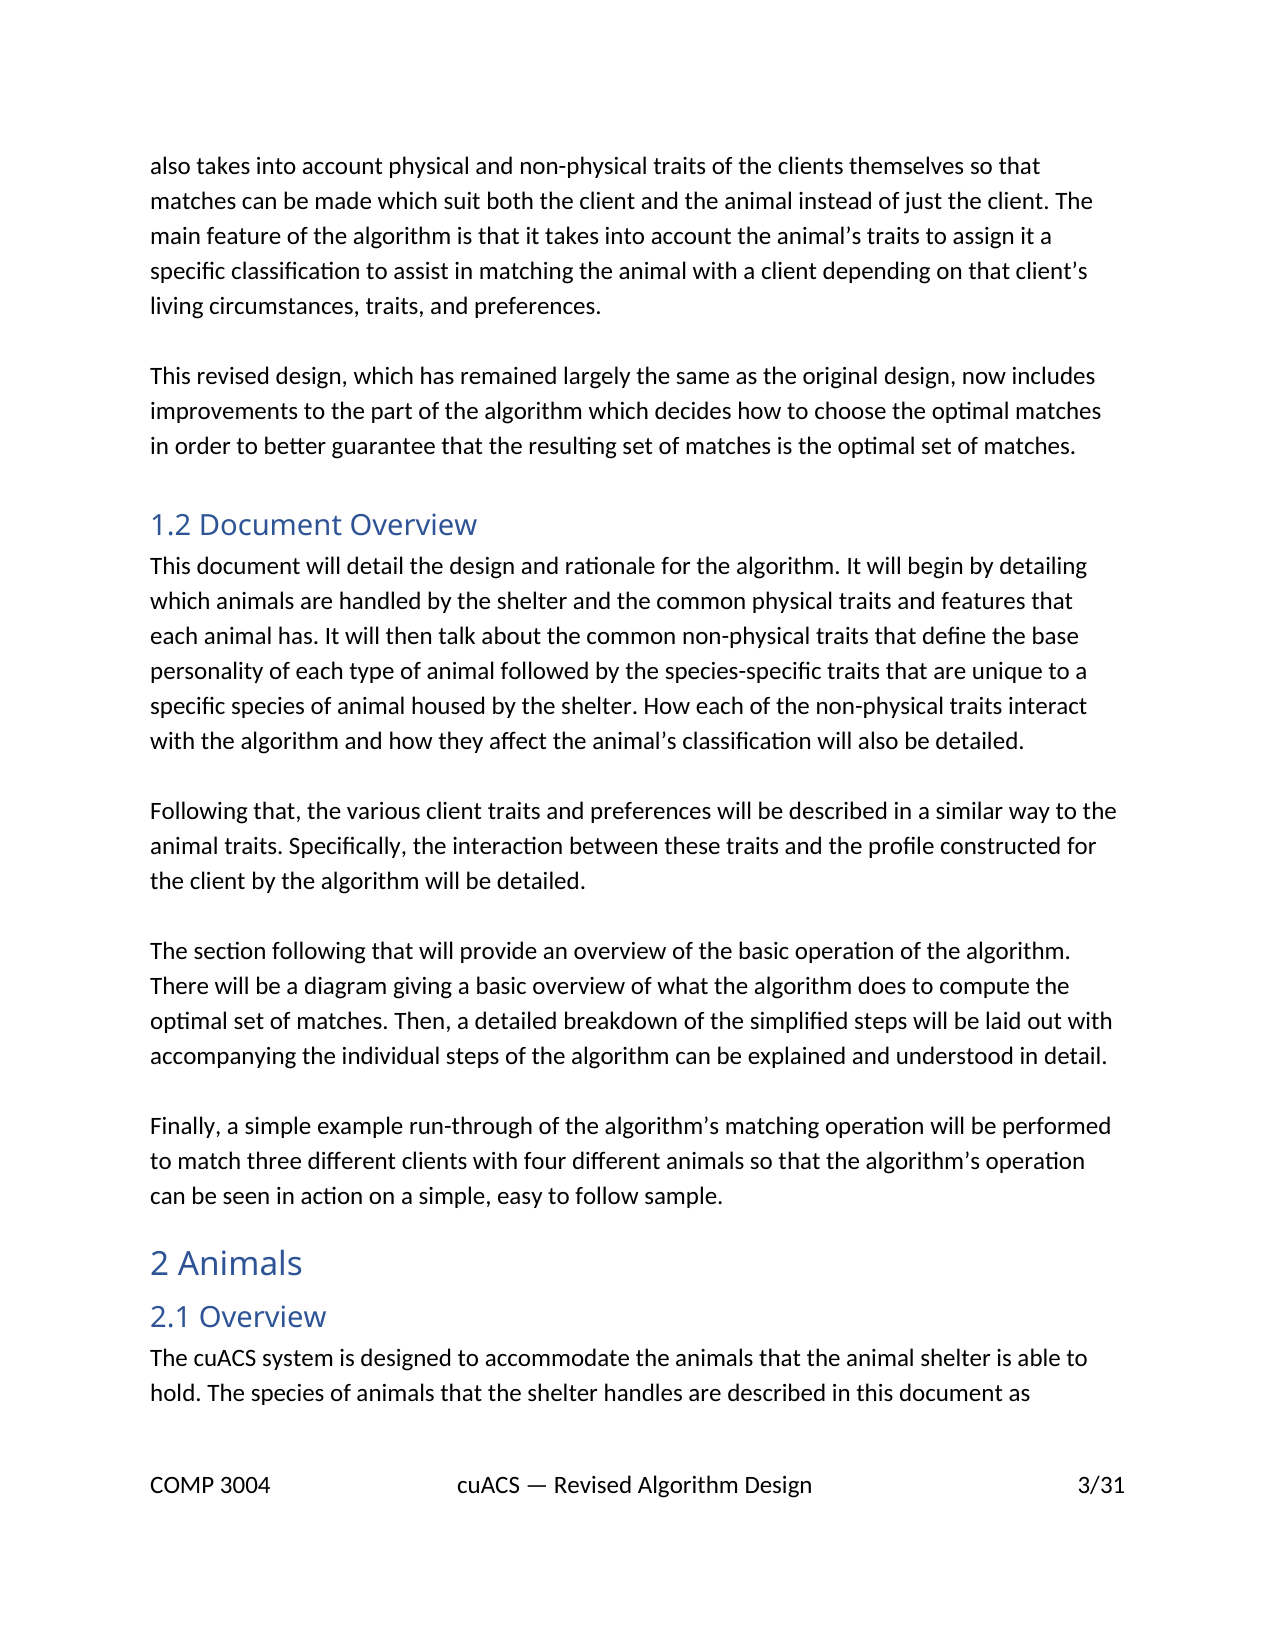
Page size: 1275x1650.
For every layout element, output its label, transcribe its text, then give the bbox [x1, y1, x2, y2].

text also takes into account physical and non-physical traits of the clients themselves so that matches can be made which suit both the client and the animal instead of just the client. The main feature of the algorithm is that it takes into account the animal’s traits to assign it a specific classification to assist in matching the animal with a client depending on that client’s living circumstances, traits, and preferences. [150, 150, 1125, 321]
text This revised design, which has remained largely the same as the original design, now includes improvements to the part of the algorithm which decides how to choose the optimal matches in order to better guarantee that the resulting set of matches is the optimal set of matches. [150, 360, 1125, 461]
subtitle 2.1 Overview [150, 1296, 1125, 1336]
subtitle 2 Animals [150, 1240, 1125, 1285]
text The section following that will provide an overview of the basic operation of the algorithm. There will be a diagram giving a basic overview of what the algorithm does to compute the optimal set of matches. Then, a detailed breakdown of the simplified steps will be laid out with accompanying the individual steps of the algorithm can be explained and understood in detail. [150, 935, 1125, 1070]
text This document will detail the design and rationale for the algorithm. It will begin by detailing which animals are handled by the shelter and the common physical traits and features that each animal has. It will then talk about the common non-physical traits that define the base personality of each type of animal followed by the species-specific traits that are unique to a specific species of animal housed by the shelter. How each of the non-physical traits interact with the algorithm and how they affect the animal’s classification will also be detailed. [150, 550, 1125, 755]
text Following that, the various client traits and preferences will be described in a similar way to the animal traits. Specifically, the interaction between these traits and the profile constructed for the client by the algorithm will be detailed. [150, 795, 1125, 895]
text The cuACS system is designed to accommodate the animals that the animal shelter is able to hold. The species of animals that the shelter handles are described in this document as [150, 1342, 1125, 1407]
text Finally, a simple example run-through of the algorithm’s matching operation will be performed to match three different clients with four different animals so that the algorithm’s operation can be seen in action on a simple, easy to follow sample. [150, 1110, 1125, 1210]
subtitle 1.2 Document Overview [150, 504, 1125, 544]
